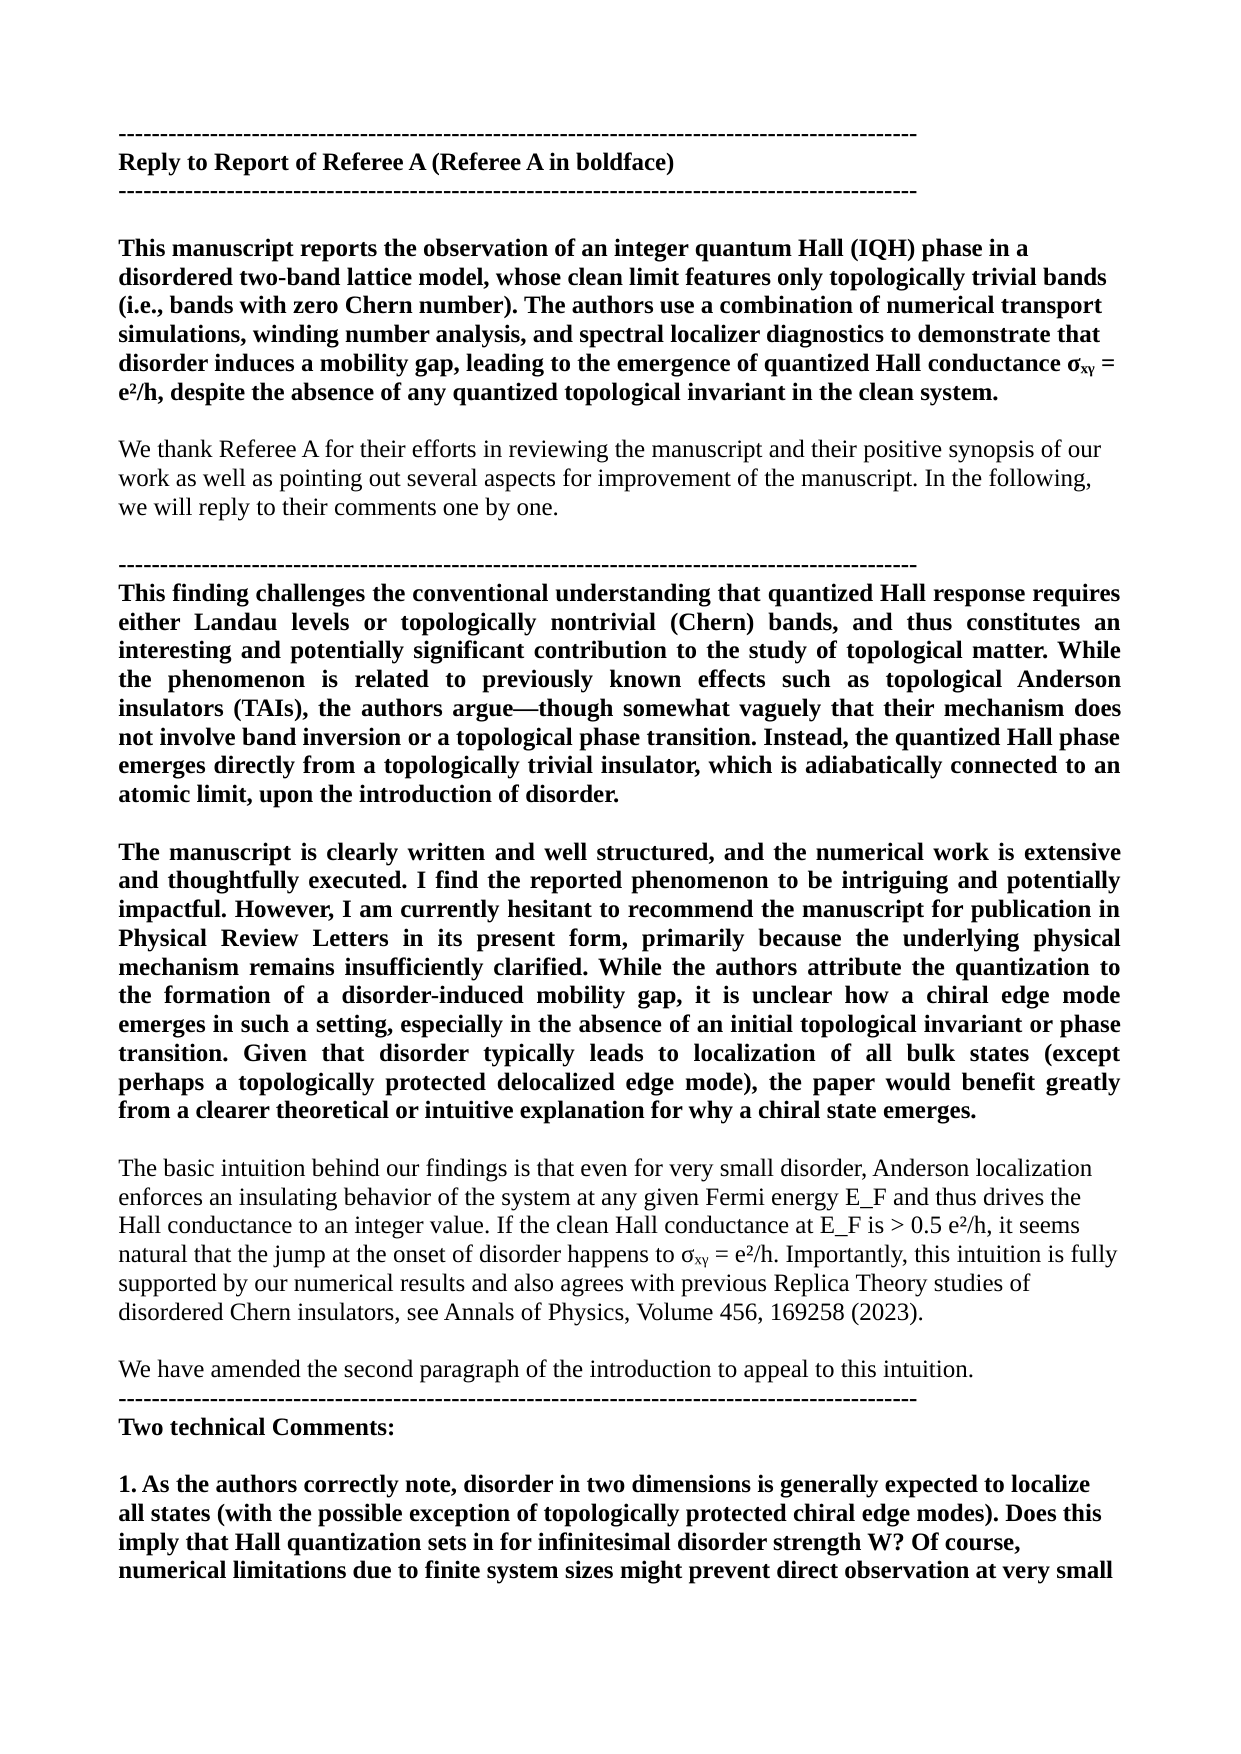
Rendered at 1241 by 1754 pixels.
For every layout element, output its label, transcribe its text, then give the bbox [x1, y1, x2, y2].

text ------------------------------------------------------------------------------------------------ [118, 549, 1122, 578]
text The manuscript is clearly written and well structured, and the numerical work is extensive and thoughtfully executed. I find the reported phenomenon to be intriguing and potentially impactful. However, I am currently hesitant to recommend the manuscript for publication in Physical Review Letters in its present form, primarily because the underlying physical mechanism remains insufficiently clarified. While the authors attribute the quantization to the formation of a disorder-induced mobility gap, it is unclear how a chiral edge mode emerges in such a setting, especially in the absence of an initial topological invariant or phase transition. Given that disorder typically leads to localization of all bulk states (except perhaps a topologically protected delocalized edge mode), the paper would benefit greatly from a clearer theoretical or intuitive explanation for why a chiral state emerges. [118, 837, 1122, 1124]
text Reply to Report of Referee A (Referee A in boldface) [118, 147, 1122, 176]
text ------------------------------------------------------------------------------------------------ [118, 1383, 1122, 1412]
text ------------------------------------------------------------------------------------------------ [118, 118, 1122, 147]
text We thank Referee A for their efforts in reviewing the manuscript and their positive synopsis of our work as well as pointing out several aspects for improvement of the manuscript. In the following, we will reply to their comments one by one. [118, 434, 1122, 521]
text We have amended the second paragraph of the introduction to appeal to this intuition. [118, 1354, 1122, 1383]
text The basic intuition behind our findings is that even for very small disorder, Anderson localization enforces an insulating behavior of the system at any given Fermi energy E_F and thus drives the Hall conductance to an integer value. If the clean Hall conductance at E_F is > 0.5 e²/h, it seems natural that the jump at the onset of disorder happens to σₓᵧ = e²/h. Importantly, this intuition is fully supported by our numerical results and also agrees with previous Replica Theory studies of disordered Chern insulators, see Annals of Physics, Volume 456, 169258 (2023). [118, 1153, 1122, 1326]
text ------------------------------------------------------------------------------------------------ [118, 176, 1122, 204]
text Two technical Comments: 1. As the authors correctly note, disorder in two dimensions is generally expected to localize all states (with the possible exception of topologically protected chiral edge modes). Does this imply that Hall quantization sets in for infinitesimal disorder strength W? Of course, numerical limitations due to finite system sizes might prevent direct observation at very small [118, 1412, 1122, 1584]
text This manuscript reports the observation of an integer quantum Hall (IQH) phase in a disordered two-band lattice model, whose clean limit features only topologically trivial bands (i.e., bands with zero Chern number). The authors use a combination of numerical transport simulations, winding number analysis, and spectral localizer diagnostics to demonstrate that disorder induces a mobility gap, leading to the emergence of quantized Hall conductance σₓᵧ = e²/h, despite the absence of any quantized topological invariant in the clean system. [118, 233, 1122, 406]
text This finding challenges the conventional understanding that quantized Hall response requires either Landau levels or topologically nontrivial (Chern) bands, and thus constitutes an interesting and potentially significant contribution to the study of topological matter. While the phenomenon is related to previously known effects such as topological Anderson insulators (TAIs), the authors argue—though somewhat vaguely that their mechanism does not involve band inversion or a topological phase transition. Instead, the quantized Hall phase emerges directly from a topologically trivial insulator, which is adiabatically connected to an atomic limit, upon the introduction of disorder. [118, 578, 1122, 808]
